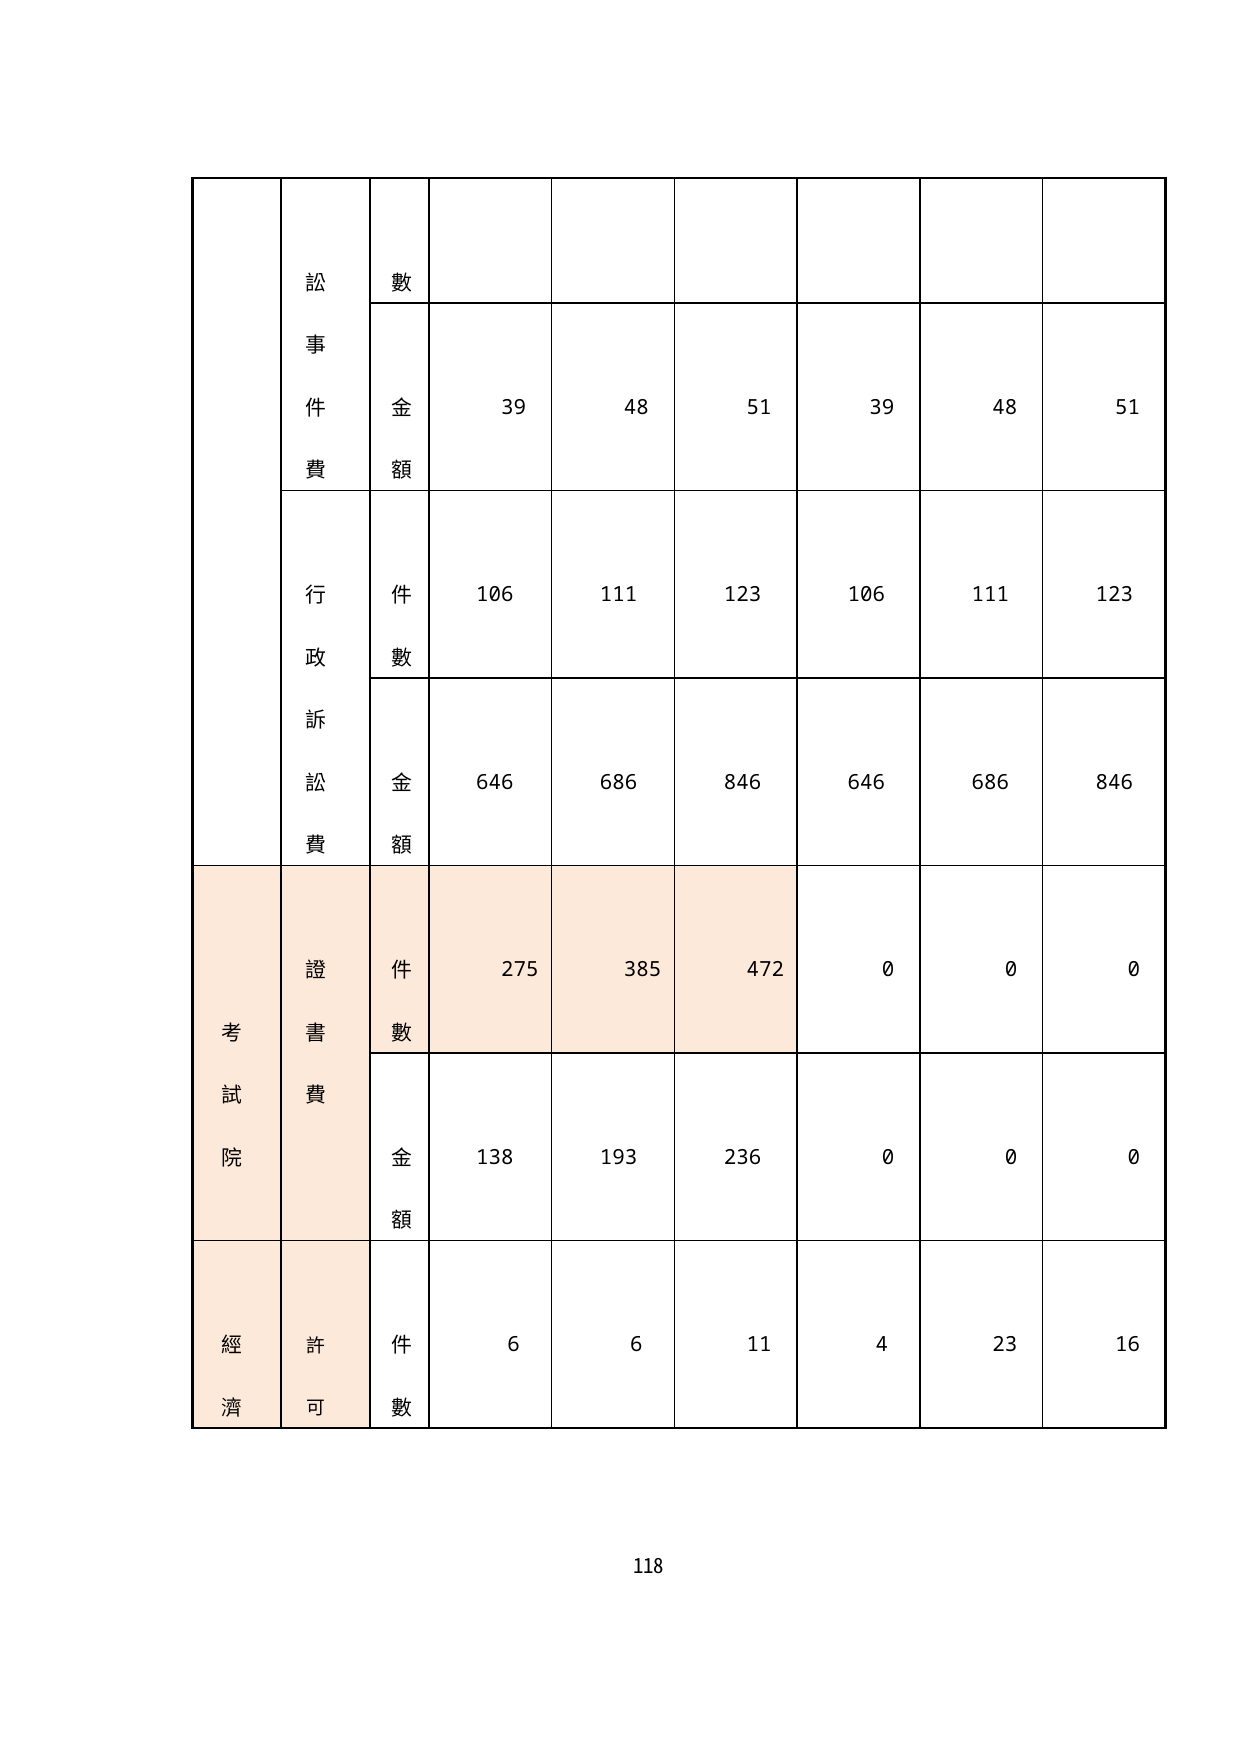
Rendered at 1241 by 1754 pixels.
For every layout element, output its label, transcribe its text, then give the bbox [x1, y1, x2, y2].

table_cell 金額 [371, 304, 428, 490]
table_cell [194, 179, 280, 865]
table_cell [798, 179, 919, 302]
table_cell 193 [552, 1054, 674, 1240]
table_cell 16 [1043, 1241, 1164, 1427]
table_cell 件數 [371, 866, 428, 1052]
table_cell 許可 [282, 1241, 369, 1427]
table_cell 51 [1043, 304, 1164, 490]
table_cell 數 [371, 179, 428, 302]
table_cell 123 [675, 491, 796, 677]
table_cell 646 [798, 679, 919, 865]
table_cell [552, 179, 674, 302]
table_cell 行政訴訟費 [282, 491, 369, 865]
table_cell 48 [552, 304, 674, 490]
table_cell 訟事件費 [282, 179, 369, 490]
table_cell 0 [798, 1054, 919, 1240]
table_cell 件數 [371, 491, 428, 677]
table_cell 138 [430, 1054, 551, 1240]
table_cell 111 [921, 491, 1042, 677]
table_cell [430, 179, 551, 302]
table_cell 0 [921, 1054, 1042, 1240]
table_cell 23 [921, 1241, 1042, 1427]
table_cell 0 [921, 866, 1042, 1052]
table_cell 件數 [371, 1241, 428, 1427]
table_cell 6 [552, 1241, 674, 1427]
table_cell 0 [798, 866, 919, 1052]
table_cell 考試院 [194, 866, 280, 1240]
table_cell 0 [1043, 866, 1164, 1052]
table_cell 經濟 [194, 1241, 280, 1427]
table_cell 4 [798, 1241, 919, 1427]
table_cell 11 [675, 1241, 796, 1427]
table_cell 金額 [371, 1054, 428, 1240]
table_cell 472 [675, 866, 796, 1052]
table_cell 236 [675, 1054, 796, 1240]
table_cell 275 [430, 866, 551, 1052]
table_cell 123 [1043, 491, 1164, 677]
table_cell 846 [1043, 679, 1164, 865]
table_cell 111 [552, 491, 674, 677]
table_cell 39 [430, 304, 551, 490]
table_cell [1043, 179, 1164, 302]
table_cell 106 [430, 491, 551, 677]
table_cell 846 [675, 679, 796, 865]
table_cell 48 [921, 304, 1042, 490]
table_cell 686 [552, 679, 674, 865]
table_cell 證書費 [282, 866, 369, 1240]
table_cell 金額 [371, 679, 428, 865]
table_cell 51 [675, 304, 796, 490]
table_cell 106 [798, 491, 919, 677]
table_cell 646 [430, 679, 551, 865]
table_cell [675, 179, 796, 302]
table_cell 686 [921, 679, 1042, 865]
table_cell 385 [552, 866, 674, 1052]
table_cell 0 [1043, 1054, 1164, 1240]
table_cell [921, 179, 1042, 302]
table_cell 39 [798, 304, 919, 490]
table_cell 6 [430, 1241, 551, 1427]
